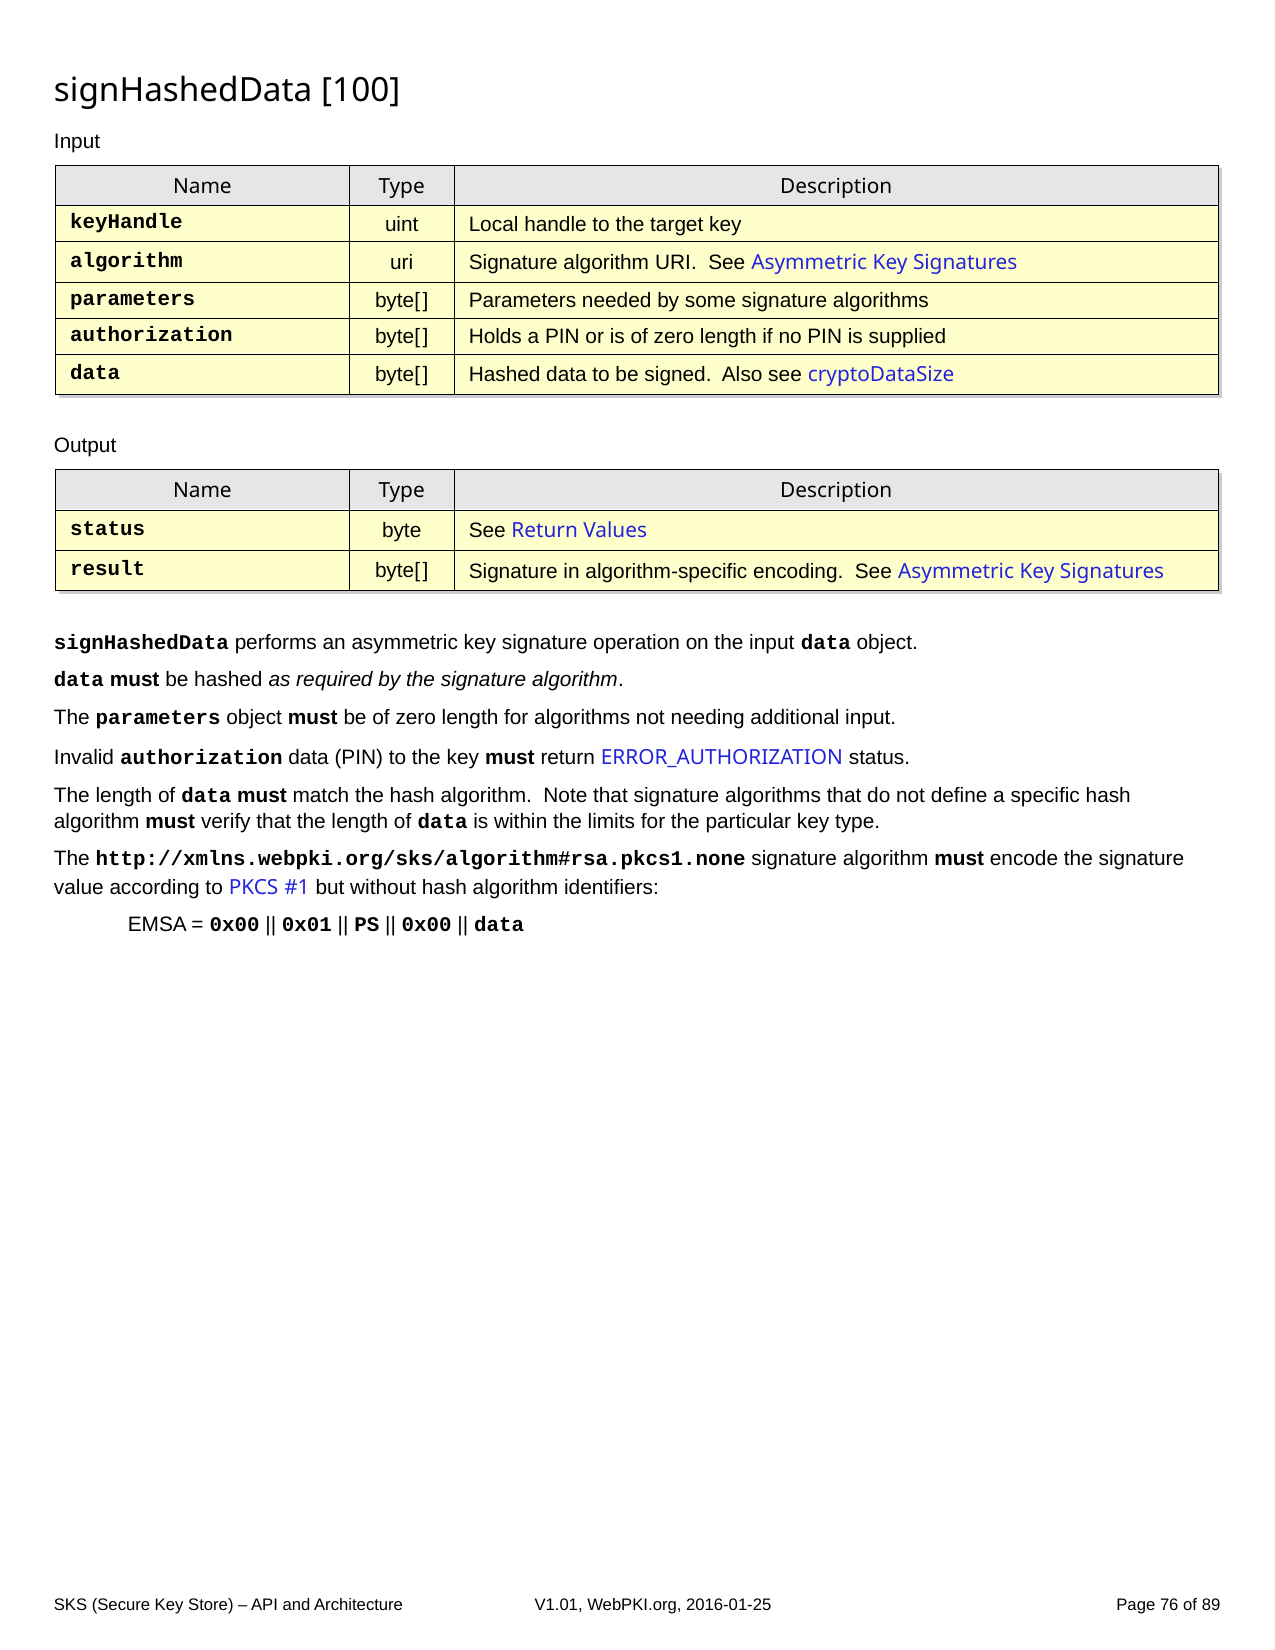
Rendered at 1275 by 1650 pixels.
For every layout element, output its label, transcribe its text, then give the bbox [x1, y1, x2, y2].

table_cell Signature algorithm URI. See Asymmetric Key Signatures ‎ [455, 242, 1218, 282]
table_cell parameters [56, 283, 349, 318]
text signHashedData performs an asymmetric key signature operation on the input data object. [54, 630, 1221, 656]
subtitle signHashedData [100] [54, 66, 1221, 111]
table_header Type [350, 470, 454, 509]
table_cell Local handle to the target key [455, 206, 1218, 241]
table_cell byte [350, 511, 454, 550]
text The length of data must match the hash algorithm. Note that signature algorithms that do not define a specific hash algorithm must verify that the length of data is within the limits for the particular key type. [54, 783, 1221, 834]
text EMSA = 0x00 || 0x01 || PS || 0x00 || data [54, 912, 1221, 938]
table_header Name [56, 470, 349, 509]
table_cell authorization [56, 319, 349, 353]
text Input [54, 129, 1221, 153]
table_cell data [56, 355, 349, 394]
table_cell uri [350, 242, 454, 282]
table_cell Hashed data to be signed. Also see cryptoDataSize [455, 355, 1218, 394]
table_cell keyHandle [56, 206, 349, 241]
table_header Name [56, 166, 349, 205]
table_cell algorithm [56, 242, 349, 282]
table_cell byte⁮[ ] [350, 355, 454, 394]
table_cell byte⁮[ ] [350, 283, 454, 318]
text The parameters object must be of zero length for algorithms not needing additional input. [54, 705, 1221, 731]
table_cell Holds a PIN or is of zero length if no PIN is supplied [455, 319, 1218, 353]
text Invalid authorization data (PIN) to the key must return ERROR_AUTHORIZATION status. [54, 742, 1221, 771]
table_header Type [350, 166, 454, 205]
text data must be hashed as required by the signature algorithm. [54, 667, 1221, 693]
table_header Description [455, 166, 1218, 205]
table_cell See Return Values [455, 511, 1218, 550]
table_cell Parameters needed by some signature algorithms [455, 283, 1218, 318]
text The http://xmlns.webpki.org/sks/algorithm#rsa.pkcs1.none signature algorithm must encode the signature value according to PKCS #1 but without hash algorithm identifiers: [54, 846, 1221, 901]
text Output [54, 433, 1221, 457]
table_cell byte⁮[ ] [350, 319, 454, 353]
table_header Description [455, 470, 1218, 509]
table_cell result [56, 551, 349, 590]
table_cell status [56, 511, 349, 550]
table_cell Signature in algorithm-specific encoding. See Asymmetric Key Signatures [455, 551, 1218, 590]
table_cell byte⁮[ ] [350, 551, 454, 590]
table_cell uint [350, 206, 454, 241]
